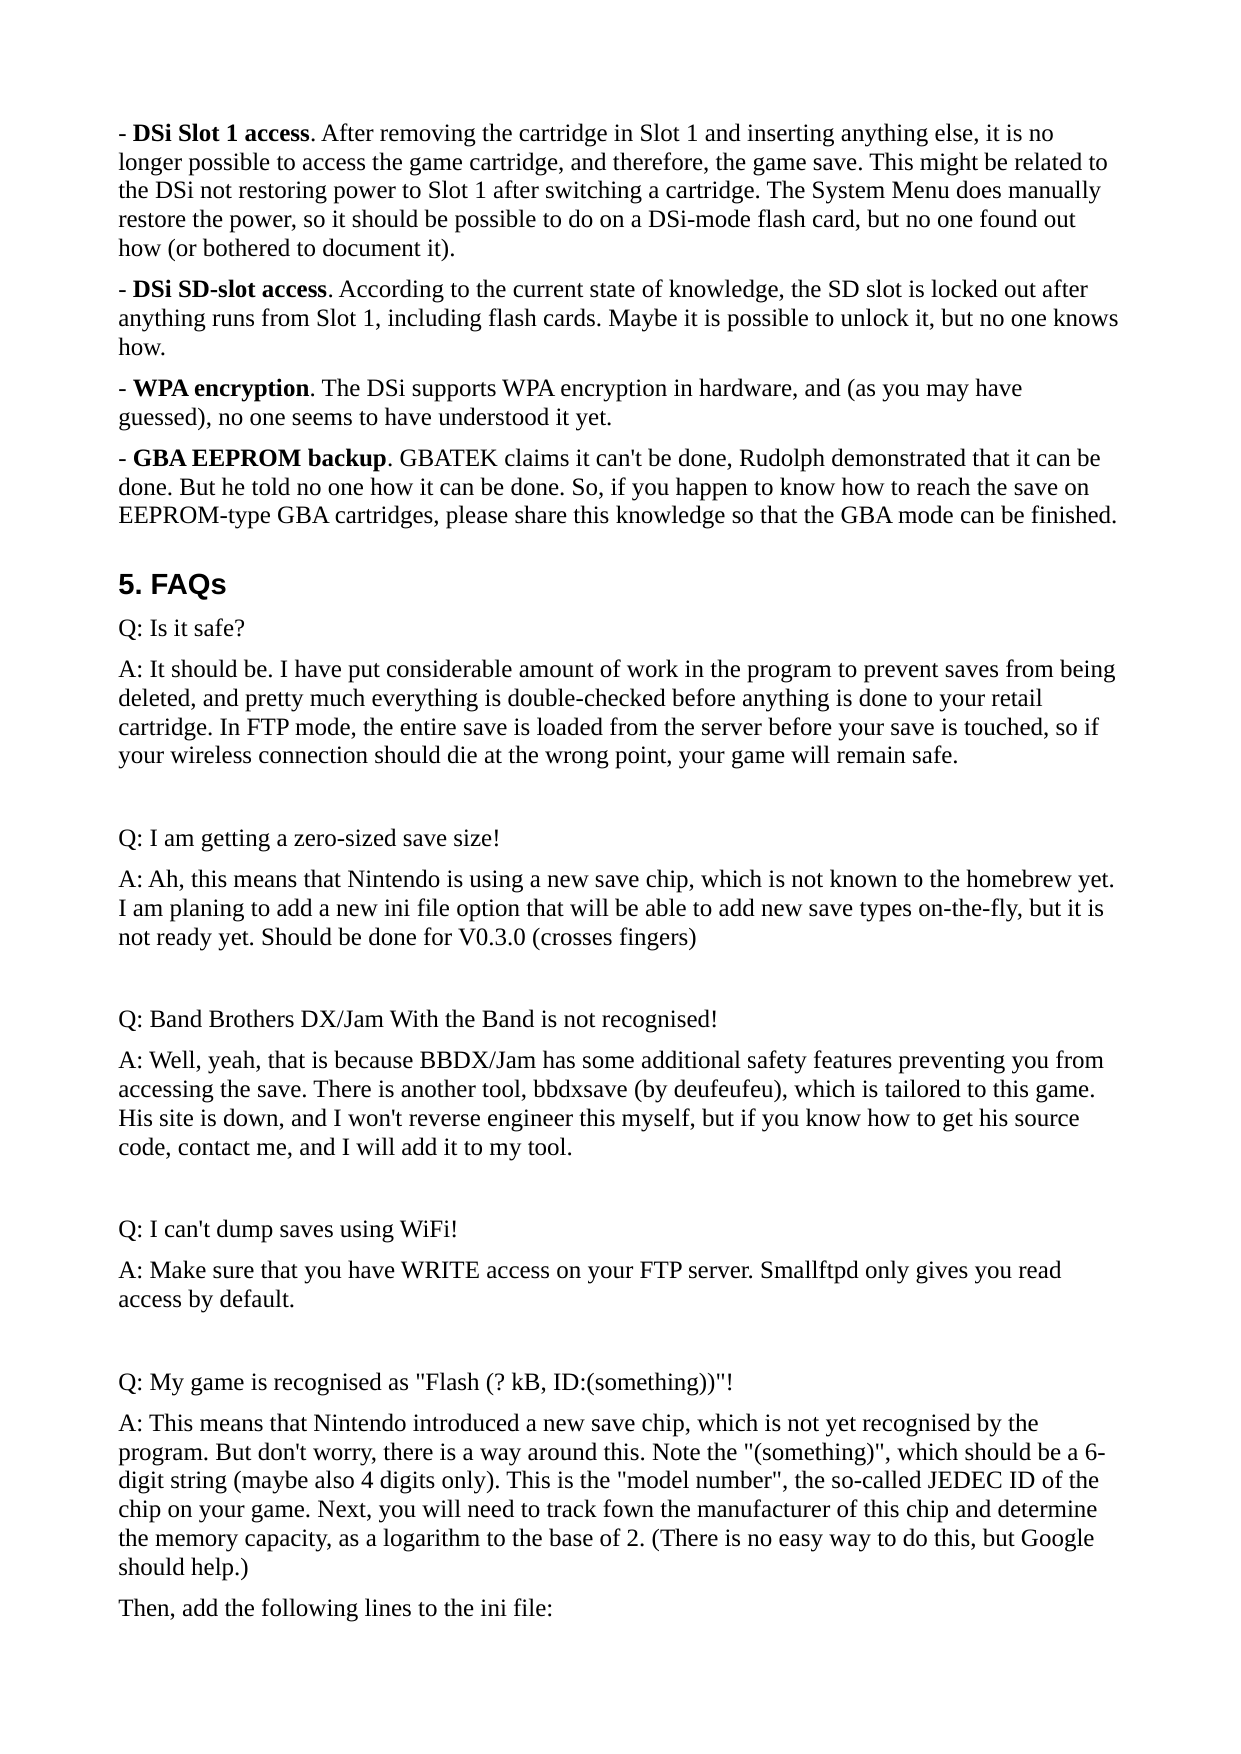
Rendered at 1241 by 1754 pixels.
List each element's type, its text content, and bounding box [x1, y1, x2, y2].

text Q: My game is recognised as "Flash (? kB, ID:(something))"! [118, 1367, 1122, 1395]
subtitle 5. FAQs [118, 567, 1122, 600]
text Q: I am getting a zero-sized save size! [118, 823, 1122, 852]
text A: Make sure that you have WRITE access on your FTP server. Smallftpd only gives you read access by default. [118, 1255, 1122, 1313]
text A: Ah, this means that Nintendo is using a new save chip, which is not known to the homebrew yet. I am planing to add a new ini file option that will be able to add new save types on-the-fly, but it is not ready yet. Should be done for V0.3.0 (crosses fingers) [118, 864, 1122, 950]
text Then, add the following lines to the ini file: [118, 1593, 1122, 1622]
text - DSi SD-slot access. According to the current state of knowledge, the SD slot is locked out after anything runs from Slot 1, including flash cards. Maybe it is possible to unlock it, but no one knows how. [118, 274, 1122, 361]
text A: This means that Nintendo introduced a new save chip, which is not yet recognised by the program. But don't worry, there is a way around this. Note the "(something)", which should be a 6-digit string (maybe also 4 digits only). This is the "model number", the so-called JEDEC ID of the chip on your game. Next, you will need to track fown the manufacturer of this chip and determine the memory capacity, as a logarithm to the base of 2. (There is no easy way to do this, but Google should help.) [118, 1408, 1122, 1580]
text - GBA EEPROM backup. GBATEK claims it can't be done, Rudolph demonstrated that it can be done. But he told no one how it can be done. So, if you happen to know how to reach the save on EEPROM-type GBA cartridges, please share this knowledge so that the GBA mode can be finished. [118, 443, 1122, 529]
text A: Well, yeah, that is because BBDX/Jam has some additional safety features preventing you from accessing the save. There is another tool, bbdxsave (by deufeufeu), which is tailored to this game. His site is down, and I won't reverse engineer this myself, but if you know how to get his source code, contact me, and I will add it to my tool. [118, 1045, 1122, 1160]
text Q: Band Brothers DX/Jam With the Band is not recognised! [118, 1004, 1122, 1033]
text A: It should be. I have put considerable amount of work in the program to prevent saves from being deleted, and pretty much everything is double-checked before anything is done to your retail cartridge. In FTP mode, the entire save is loaded from the server before your save is touched, so if your wireless connection should die at the wrong point, your game will remain safe. [118, 654, 1122, 769]
text Q: Is it safe? [118, 613, 1122, 642]
text - DSi Slot 1 access. After removing the cartridge in Slot 1 and inserting anything else, it is no longer possible to access the game cartridge, and therefore, the game save. This might be related to the DSi not restoring power to Slot 1 after switching a cartridge. The System Menu does manually restore the power, so it should be possible to do on a DSi-mode flash card, but no one found out how (or bothered to document it). [118, 118, 1122, 262]
text Q: I can't dump saves using WiFi! [118, 1214, 1122, 1243]
text - WPA encryption. The DSi supports WPA encryption in hardware, and (as you may have guessed), no one seems to have understood it yet. [118, 373, 1122, 431]
